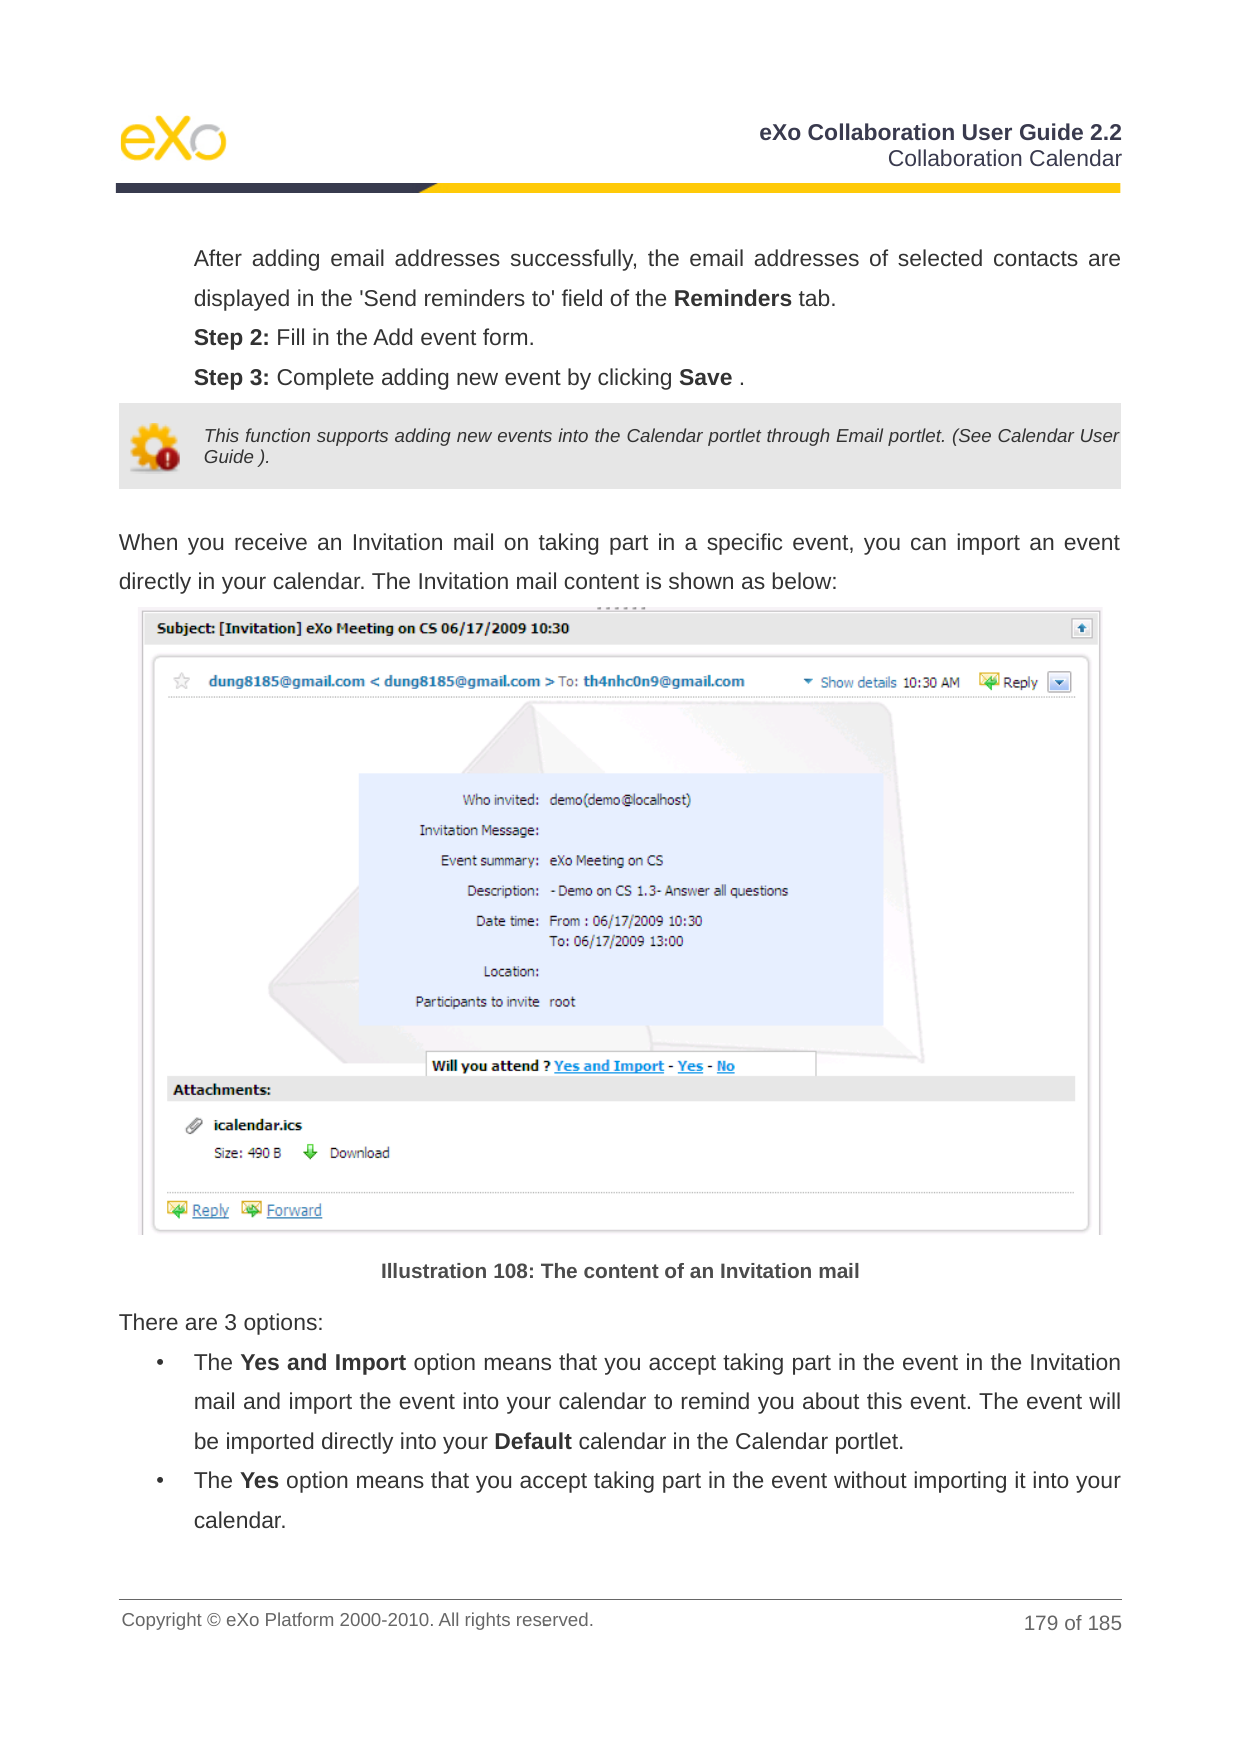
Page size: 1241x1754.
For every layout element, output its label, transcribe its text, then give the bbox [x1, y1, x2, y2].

picture [129, 423, 180, 474]
table_header This function supports adding new events into the Calendar portlet through Email portlet. (See Calendar User Guide ). [204, 403, 1121, 489]
picture [120, 115, 227, 161]
table_header [119, 403, 204, 489]
list Step 3: Complete adding new event by clicking Save . [156, 363, 1122, 390]
text There are 3 options: [118, 1309, 1122, 1336]
text When you receive an Invitation mail on taking part in a specific event, you can import an event directly in your calendar. The Invitation mail content is shown as below: [118, 529, 1122, 594]
picture [115, 183, 1121, 193]
list The Yes option means that you accept taking part in the event without importing it into your calendar. [156, 1467, 1122, 1533]
text Illustration 108: The content of an Invitation mail [138, 1235, 1103, 1283]
picture [137, 607, 1103, 1235]
list Step 2: Fill in the Add event form. [156, 324, 1122, 350]
list After adding email addresses successfully, the email addresses of selected contacts are displayed in the 'Send reminders to' field of the Reminders tab. [156, 245, 1122, 311]
list The Yes and Import option means that you accept taking part in the event in the Invitation mail and import the event into your calendar to remind you about this event. The event will be imported directly into your Default calendar in the Calendar portlet. [156, 1349, 1122, 1454]
